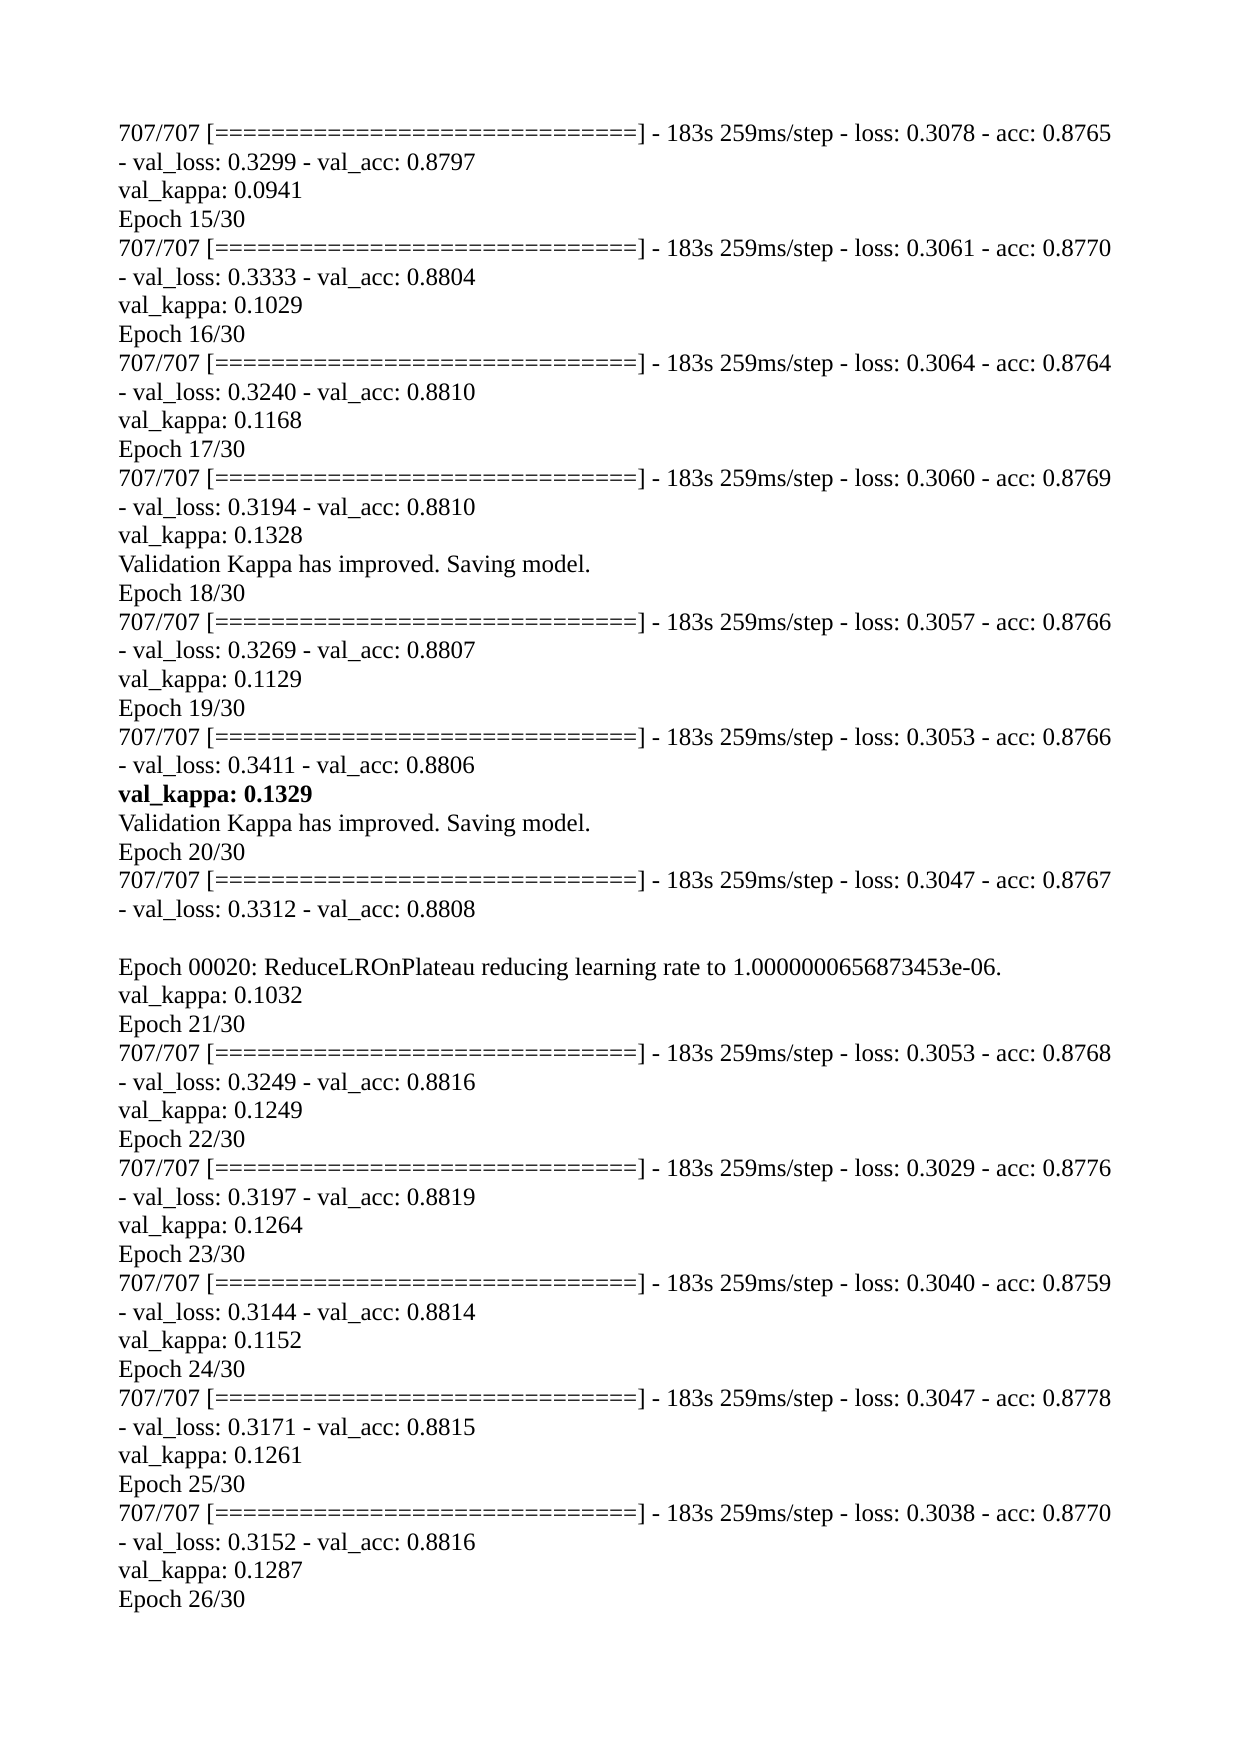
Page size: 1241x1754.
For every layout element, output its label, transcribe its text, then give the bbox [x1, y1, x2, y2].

text Epoch 20/30 [118, 837, 1122, 866]
text val_kappa: 0.1249 [118, 1096, 1122, 1124]
text 707/707 [==============================] - 183s 259ms/step - loss: 0.3038 - acc: 0.8770 - val_loss: 0.3152 - val_acc: 0.8816 [118, 1498, 1122, 1556]
text 707/707 [==============================] - 183s 259ms/step - loss: 0.3040 - acc: 0.8759 - val_loss: 0.3144 - val_acc: 0.8814 [118, 1268, 1122, 1326]
text Epoch 25/30 [118, 1469, 1122, 1498]
text 707/707 [==============================] - 183s 259ms/step - loss: 0.3057 - acc: 0.8766 - val_loss: 0.3269 - val_acc: 0.8807 [118, 607, 1122, 664]
text Epoch 21/30 [118, 1009, 1122, 1038]
text Epoch 22/30 [118, 1124, 1122, 1153]
text Epoch 00020: ReduceLROnPlateau reducing learning rate to 1.0000000656873453e-06. [118, 952, 1122, 981]
text 707/707 [==============================] - 183s 259ms/step - loss: 0.3061 - acc: 0.8770 - val_loss: 0.3333 - val_acc: 0.8804 [118, 233, 1122, 291]
text Epoch 15/30 [118, 204, 1122, 233]
text val_kappa: 0.1032 [118, 981, 1122, 1009]
text Epoch 16/30 [118, 319, 1122, 348]
text val_kappa: 0.1329 [118, 779, 1122, 808]
text Epoch 17/30 [118, 434, 1122, 463]
text Epoch 23/30 [118, 1239, 1122, 1268]
text val_kappa: 0.1328 [118, 521, 1122, 549]
text val_kappa: 0.0941 [118, 176, 1122, 204]
text Epoch 19/30 [118, 693, 1122, 722]
text 707/707 [==============================] - 183s 259ms/step - loss: 0.3078 - acc: 0.8765 - val_loss: 0.3299 - val_acc: 0.8797 [118, 118, 1122, 176]
text val_kappa: 0.1168 [118, 406, 1122, 434]
text val_kappa: 0.1264 [118, 1211, 1122, 1239]
text 707/707 [==============================] - 183s 259ms/step - loss: 0.3029 - acc: 0.8776 - val_loss: 0.3197 - val_acc: 0.8819 [118, 1153, 1122, 1211]
text 707/707 [==============================] - 183s 259ms/step - loss: 0.3047 - acc: 0.8767 - val_loss: 0.3312 - val_acc: 0.8808 [118, 866, 1122, 923]
text Validation Kappa has improved. Saving model. [118, 549, 1122, 578]
text val_kappa: 0.1029 [118, 291, 1122, 319]
text val_kappa: 0.1287 [118, 1556, 1122, 1584]
text 707/707 [==============================] - 183s 259ms/step - loss: 0.3064 - acc: 0.8764 - val_loss: 0.3240 - val_acc: 0.8810 [118, 348, 1122, 406]
text val_kappa: 0.1261 [118, 1441, 1122, 1469]
text 707/707 [==============================] - 183s 259ms/step - loss: 0.3047 - acc: 0.8778 - val_loss: 0.3171 - val_acc: 0.8815 [118, 1383, 1122, 1441]
text Epoch 18/30 [118, 578, 1122, 607]
text Epoch 26/30 [118, 1584, 1122, 1613]
text val_kappa: 0.1152 [118, 1326, 1122, 1354]
text val_kappa: 0.1129 [118, 664, 1122, 693]
text 707/707 [==============================] - 183s 259ms/step - loss: 0.3053 - acc: 0.8766 - val_loss: 0.3411 - val_acc: 0.8806 [118, 722, 1122, 779]
text Epoch 24/30 [118, 1354, 1122, 1383]
text Validation Kappa has improved. Saving model. [118, 808, 1122, 837]
text 707/707 [==============================] - 183s 259ms/step - loss: 0.3060 - acc: 0.8769 - val_loss: 0.3194 - val_acc: 0.8810 [118, 463, 1122, 521]
text 707/707 [==============================] - 183s 259ms/step - loss: 0.3053 - acc: 0.8768 - val_loss: 0.3249 - val_acc: 0.8816 [118, 1038, 1122, 1096]
